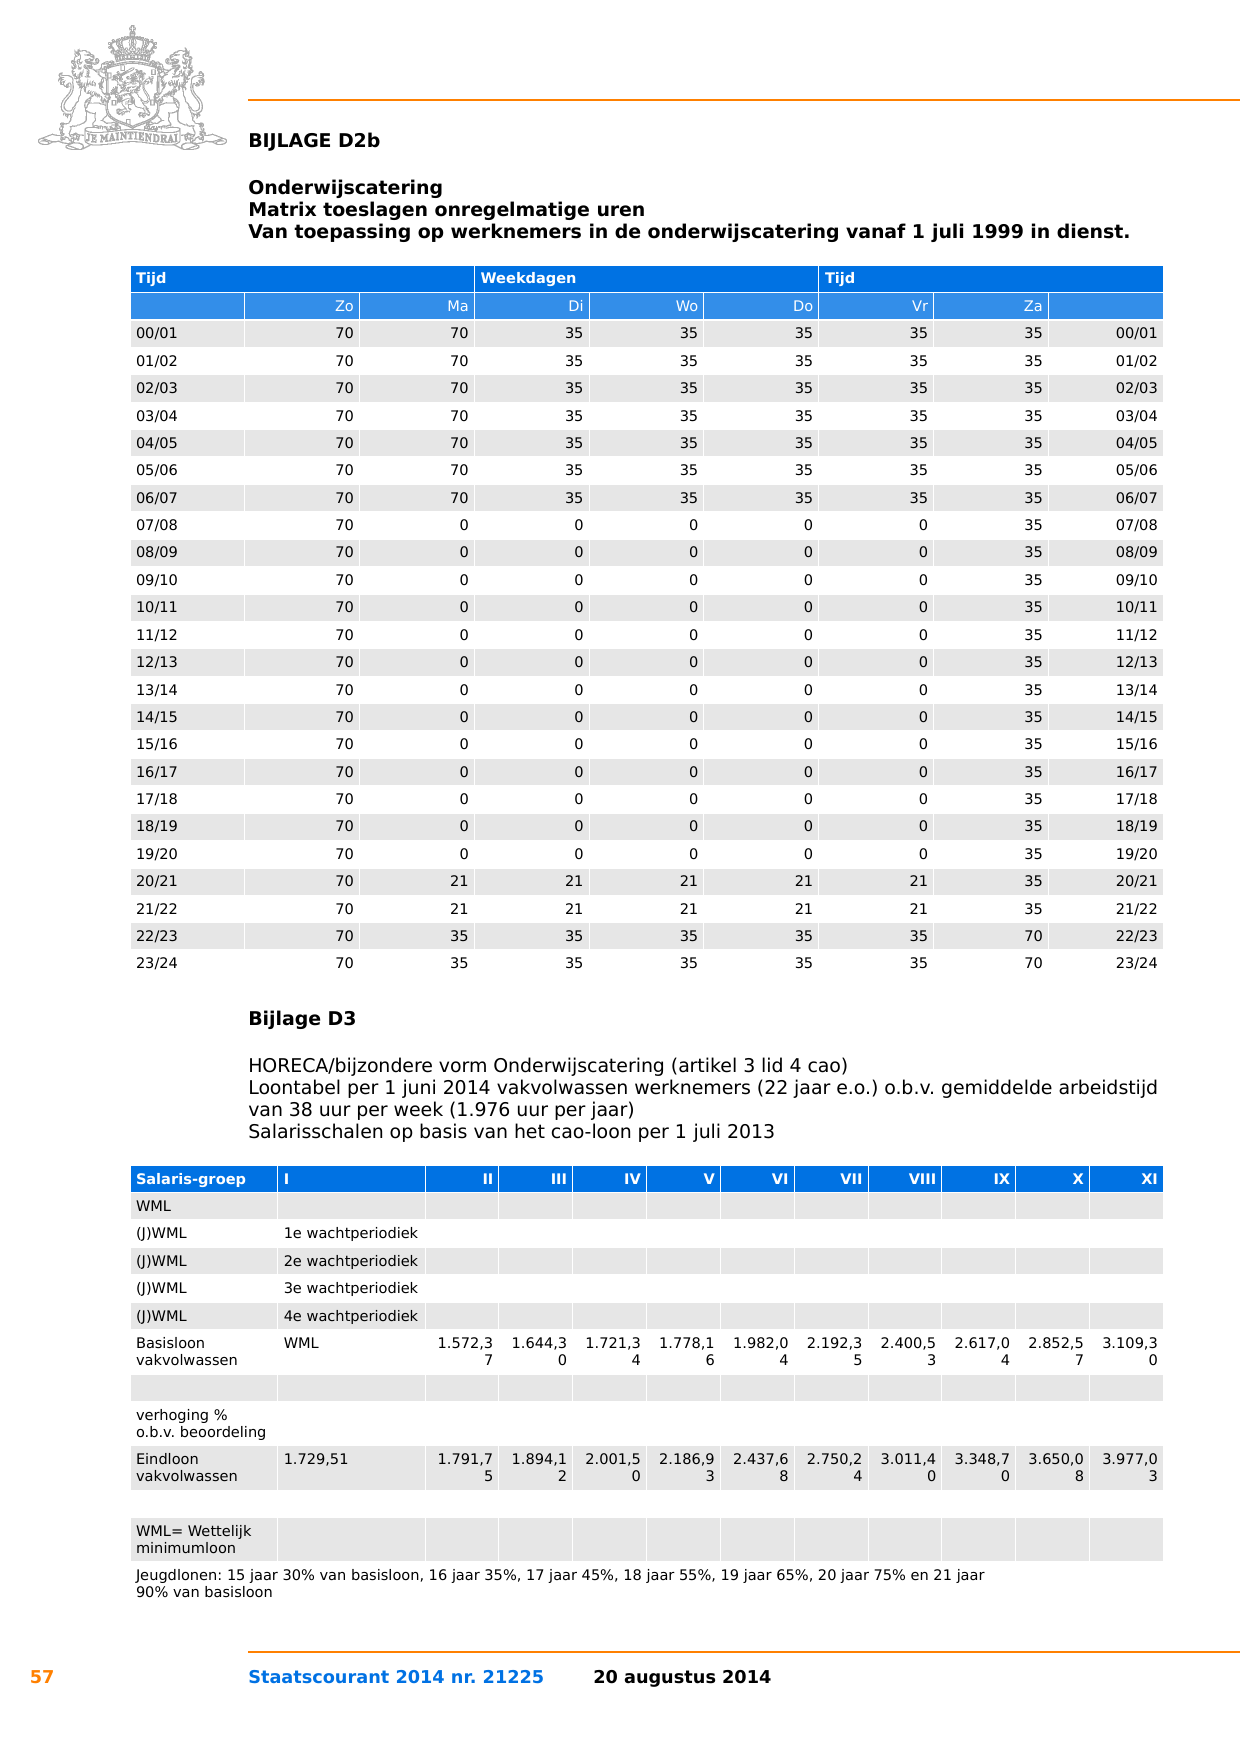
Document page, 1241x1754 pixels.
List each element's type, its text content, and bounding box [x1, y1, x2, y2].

table_cell [795, 1518, 868, 1561]
table_cell 2.617,04 [942, 1330, 1015, 1373]
table_cell [795, 1491, 868, 1517]
table_cell (J)WML [131, 1248, 277, 1274]
table_cell 18/19 [1049, 814, 1163, 840]
table_header IV [573, 1166, 646, 1192]
table_cell [869, 1193, 941, 1219]
table_cell 35 [704, 348, 818, 374]
table_cell 1.778,16 [647, 1330, 720, 1373]
table_cell 0 [704, 786, 818, 813]
table_cell 3.348,70 [942, 1446, 1015, 1490]
table_header III [499, 1166, 572, 1192]
table_cell [795, 1193, 868, 1219]
table_cell 70 [245, 731, 359, 758]
table_cell [1090, 1193, 1163, 1219]
table_cell 0 [590, 731, 703, 758]
table_cell [426, 1193, 498, 1219]
table_cell 22/23 [131, 923, 244, 949]
table_cell 21 [590, 869, 703, 895]
table_cell 0 [590, 512, 703, 539]
table_cell [573, 1518, 646, 1561]
table_cell 35 [475, 375, 589, 402]
table_cell 35 [704, 403, 818, 429]
table_cell 0 [819, 622, 933, 648]
table_cell 35 [934, 375, 1048, 402]
table_cell 0 [590, 759, 703, 785]
table_cell [573, 1303, 646, 1329]
table_cell 21 [360, 896, 474, 922]
table_cell 0 [704, 540, 818, 566]
table_cell 70 [934, 923, 1048, 949]
table_cell 0 [819, 677, 933, 703]
table_cell 70 [245, 540, 359, 566]
table_cell [721, 1491, 794, 1517]
table_cell 35 [819, 403, 933, 429]
table_cell [278, 1491, 425, 1517]
table_cell [499, 1193, 572, 1219]
table_cell Vr [819, 293, 933, 319]
table_cell 35 [475, 348, 589, 374]
table_cell 22/23 [1049, 923, 1163, 949]
table_cell [942, 1275, 1015, 1302]
table_cell 0 [590, 814, 703, 840]
table_cell [499, 1248, 572, 1274]
table_cell 0 [360, 704, 474, 730]
table_cell [1016, 1303, 1089, 1329]
table_cell 70 [245, 430, 359, 456]
table_cell 15/16 [131, 731, 244, 758]
table_cell 01/02 [1049, 348, 1163, 374]
table_cell 13/14 [1049, 677, 1163, 703]
table_cell [131, 1375, 277, 1401]
table_cell [573, 1221, 646, 1247]
table_cell 16/17 [131, 759, 244, 785]
table_cell 35 [934, 485, 1048, 511]
table_header I [278, 1166, 425, 1192]
table_cell 70 [245, 321, 359, 347]
table_cell 35 [819, 375, 933, 402]
table_cell 35 [934, 512, 1048, 539]
table_cell 0 [360, 814, 474, 840]
table_cell 70 [360, 348, 474, 374]
table_cell 35 [590, 375, 703, 402]
table_cell 0 [475, 649, 589, 676]
table_cell 35 [704, 951, 818, 977]
table_cell [499, 1275, 572, 1302]
table_cell 21 [819, 869, 933, 895]
table_header IX [942, 1166, 1015, 1192]
table_header V [647, 1166, 720, 1192]
table_cell 70 [245, 622, 359, 648]
table_cell 70 [360, 375, 474, 402]
table_cell 35 [360, 951, 474, 977]
table_cell [573, 1491, 646, 1517]
table_cell 03/04 [1049, 403, 1163, 429]
table_cell 12/13 [131, 649, 244, 676]
table_header Salaris-groep [131, 1166, 277, 1192]
table_cell 35 [934, 731, 1048, 758]
table_cell [942, 1193, 1015, 1219]
table_cell [278, 1518, 425, 1561]
table_cell 0 [475, 814, 589, 840]
table_cell 0 [819, 595, 933, 621]
table_cell [426, 1303, 498, 1329]
table_cell [499, 1221, 572, 1247]
table_cell 08/09 [1049, 540, 1163, 566]
table_cell [499, 1518, 572, 1561]
table_cell Jeugdlonen: 15 jaar 30% van basisloon, 16 jaar 35%, 17 jaar 45%, 18 jaar 55%, 19 jaar 65%, 20 jaar 75% en 21 jaar 90% van basisloon [131, 1563, 1015, 1606]
table_cell WML [131, 1193, 277, 1219]
picture [38, 25, 227, 150]
table_cell 18/19 [131, 814, 244, 840]
table_cell 70 [245, 375, 359, 402]
text Van toepassing op werknemers in de onderwijscatering vanaf 1 juli 1999 in dienst. [248, 221, 1163, 243]
table_cell 2.852,57 [1016, 1330, 1089, 1373]
table_cell 1.982,04 [721, 1330, 794, 1373]
table_cell (J)WML [131, 1221, 277, 1247]
table_cell 0 [475, 512, 589, 539]
table_cell [573, 1402, 646, 1445]
table_cell 35 [934, 677, 1048, 703]
table_cell 35 [934, 759, 1048, 785]
table_cell 70 [245, 403, 359, 429]
table_cell [1090, 1518, 1163, 1561]
table_cell 0 [819, 759, 933, 785]
table_cell [647, 1491, 720, 1517]
table_cell [647, 1518, 720, 1561]
table_cell 0 [819, 731, 933, 758]
table_cell 0 [475, 704, 589, 730]
table_cell 70 [245, 841, 359, 867]
table_cell 70 [245, 896, 359, 922]
table_cell 0 [360, 512, 474, 539]
table_cell 0 [819, 512, 933, 539]
table_cell [1016, 1518, 1089, 1561]
table_cell 0 [590, 704, 703, 730]
table_cell [795, 1221, 868, 1247]
table_cell 0 [704, 595, 818, 621]
table_cell (J)WML [131, 1303, 277, 1329]
table_cell [869, 1375, 941, 1401]
table_cell 0 [360, 567, 474, 593]
table_cell [1090, 1221, 1163, 1247]
table_cell 14/15 [131, 704, 244, 730]
table_cell 0 [819, 704, 933, 730]
table_cell 70 [245, 677, 359, 703]
table_cell [573, 1248, 646, 1274]
table_cell 35 [934, 704, 1048, 730]
table_cell [573, 1193, 646, 1219]
table_cell 16/17 [1049, 759, 1163, 785]
table_cell [1016, 1563, 1089, 1606]
table_cell [721, 1275, 794, 1302]
table_cell 70 [245, 951, 359, 977]
table_cell 35 [704, 430, 818, 456]
table_cell Basisloon vakvolwassen [131, 1330, 277, 1373]
table_cell 21/22 [1049, 896, 1163, 922]
table_header II [426, 1166, 498, 1192]
table_cell 08/09 [131, 540, 244, 566]
table_cell [1090, 1275, 1163, 1302]
table_cell 35 [934, 567, 1048, 593]
table_cell [426, 1402, 498, 1445]
table_cell 0 [590, 649, 703, 676]
table_cell Wo [590, 293, 703, 319]
text HORECA/bijzondere vorm Onderwijscatering (artikel 3 lid 4 cao) [248, 1055, 1163, 1077]
table_cell 70 [245, 485, 359, 511]
table_cell 3.977,03 [1090, 1446, 1163, 1490]
table_cell 11/12 [131, 622, 244, 648]
table_cell 35 [934, 458, 1048, 484]
table_cell 70 [245, 923, 359, 949]
table_cell 0 [360, 622, 474, 648]
table_cell 35 [590, 485, 703, 511]
table_cell 35 [934, 540, 1048, 566]
table_cell 0 [475, 841, 589, 867]
table_cell [721, 1193, 794, 1219]
table_cell 35 [819, 485, 933, 511]
subtitle Bijlage D3 [248, 1008, 1163, 1030]
table_cell [795, 1303, 868, 1329]
table_cell 35 [934, 786, 1048, 813]
table_cell 35 [934, 869, 1048, 895]
table_cell 0 [360, 841, 474, 867]
table_cell 35 [590, 951, 703, 977]
table_cell 0 [475, 567, 589, 593]
table_cell 3.011,40 [869, 1446, 941, 1490]
table_cell [869, 1402, 941, 1445]
table_cell 21 [590, 896, 703, 922]
table_cell 0 [475, 540, 589, 566]
table_cell 0 [704, 649, 818, 676]
table_cell 35 [475, 951, 589, 977]
table_cell 35 [590, 430, 703, 456]
table_cell 35 [360, 923, 474, 949]
table_cell 21 [360, 869, 474, 895]
table_cell 0 [704, 512, 818, 539]
table_cell 21 [704, 869, 818, 895]
table_cell 2e wachtperiodiek [278, 1248, 425, 1274]
table_cell 0 [475, 595, 589, 621]
table_cell Za [934, 293, 1048, 319]
table_cell 35 [590, 321, 703, 347]
table_cell 1.791,75 [426, 1446, 498, 1490]
table_cell 70 [245, 869, 359, 895]
table_cell 0 [704, 704, 818, 730]
table_cell 35 [704, 321, 818, 347]
table_cell 09/10 [131, 567, 244, 593]
table_cell 00/01 [131, 321, 244, 347]
table_cell 1e wachtperiodiek [278, 1221, 425, 1247]
table_header Weekdagen [475, 266, 818, 292]
table_cell 0 [590, 786, 703, 813]
table_cell [647, 1275, 720, 1302]
table_cell [795, 1402, 868, 1445]
table_cell 0 [360, 731, 474, 758]
table_cell 12/13 [1049, 649, 1163, 676]
table_cell 21 [475, 896, 589, 922]
table_cell [426, 1221, 498, 1247]
table_cell [647, 1402, 720, 1445]
table_cell 0 [590, 595, 703, 621]
table_header X [1016, 1166, 1089, 1192]
table_cell 00/01 [1049, 321, 1163, 347]
table_cell 0 [704, 841, 818, 867]
table_cell [573, 1275, 646, 1302]
table_cell 35 [590, 348, 703, 374]
table_cell 70 [245, 595, 359, 621]
table_cell [1049, 293, 1163, 319]
table_cell 35 [704, 375, 818, 402]
table_cell [942, 1248, 1015, 1274]
table_cell [1016, 1491, 1089, 1517]
table_cell 0 [360, 786, 474, 813]
table_cell 3.650,08 [1016, 1446, 1089, 1490]
text Salarisschalen op basis van het cao-loon per 1 juli 2013 [248, 1121, 1163, 1143]
table_cell 35 [819, 951, 933, 977]
table_cell 70 [360, 403, 474, 429]
table_cell 70 [360, 485, 474, 511]
table_cell 70 [245, 759, 359, 785]
table_cell [1016, 1275, 1089, 1302]
table_cell [942, 1518, 1015, 1561]
table_cell 0 [360, 595, 474, 621]
table_cell 0 [360, 649, 474, 676]
table_cell 1.721,34 [573, 1330, 646, 1373]
table_cell 17/18 [131, 786, 244, 813]
table_cell 07/08 [131, 512, 244, 539]
table_cell 35 [934, 622, 1048, 648]
table_cell [426, 1248, 498, 1274]
table_cell 35 [704, 458, 818, 484]
table_cell [1016, 1248, 1089, 1274]
table_cell 21 [704, 896, 818, 922]
table_cell [499, 1402, 572, 1445]
table_cell [131, 1491, 277, 1517]
table_cell 19/20 [1049, 841, 1163, 867]
table_cell 0 [590, 677, 703, 703]
table_cell 0 [704, 567, 818, 593]
table_cell 35 [934, 403, 1048, 429]
table_cell 70 [245, 348, 359, 374]
table_cell 14/15 [1049, 704, 1163, 730]
table_cell 0 [819, 649, 933, 676]
table_cell 2.192,35 [795, 1330, 868, 1373]
table_cell 35 [475, 321, 589, 347]
table_cell 35 [819, 923, 933, 949]
table_cell 11/12 [1049, 622, 1163, 648]
table_cell 70 [245, 458, 359, 484]
table_cell [131, 293, 244, 319]
table_header Tijd [131, 266, 474, 292]
table_cell [426, 1375, 498, 1401]
table_cell 35 [934, 896, 1048, 922]
table_cell 0 [475, 731, 589, 758]
table_cell 0 [819, 540, 933, 566]
table_cell [1090, 1248, 1163, 1274]
table_cell 35 [934, 649, 1048, 676]
table_cell 0 [590, 841, 703, 867]
table_cell 35 [934, 430, 1048, 456]
table_cell [647, 1303, 720, 1329]
table_cell [869, 1221, 941, 1247]
table_cell 0 [590, 622, 703, 648]
table_cell [499, 1303, 572, 1329]
table_cell 0 [704, 731, 818, 758]
table_cell 17/18 [1049, 786, 1163, 813]
table_cell Di [475, 293, 589, 319]
table_cell 03/04 [131, 403, 244, 429]
table_cell 01/02 [131, 348, 244, 374]
table_cell 0 [819, 814, 933, 840]
table_cell [1090, 1402, 1163, 1445]
text Matrix toeslagen onregelmatige uren [248, 199, 1163, 221]
table_cell [647, 1193, 720, 1219]
table_cell 35 [475, 923, 589, 949]
table_cell [721, 1221, 794, 1247]
table_cell 35 [934, 814, 1048, 840]
table_cell 70 [360, 321, 474, 347]
table_header VIII [869, 1166, 941, 1192]
table_cell 35 [934, 595, 1048, 621]
table_cell WML [278, 1330, 425, 1373]
text Loontabel per 1 juni 2014 vakvolwassen werknemers (22 jaar e.o.) o.b.v. gemiddelde arbeidstijd van 38 uur per week (1.976 uur per jaar) [248, 1077, 1163, 1121]
table_cell 0 [475, 759, 589, 785]
table_cell 0 [475, 622, 589, 648]
table_cell WML= Wettelijk minimumloon [131, 1518, 277, 1561]
table_cell 21 [819, 896, 933, 922]
table_cell 1.729,51 [278, 1446, 425, 1490]
table_cell [426, 1518, 498, 1561]
table_cell 0 [704, 677, 818, 703]
table_cell [795, 1248, 868, 1274]
table_header VI [721, 1166, 794, 1192]
table_cell [869, 1248, 941, 1274]
table_cell 0 [360, 540, 474, 566]
table_cell 3e wachtperiodiek [278, 1275, 425, 1302]
table_cell [869, 1518, 941, 1561]
table_cell 35 [590, 403, 703, 429]
table_cell 35 [590, 923, 703, 949]
table_cell [869, 1275, 941, 1302]
table_cell [721, 1375, 794, 1401]
table_cell 2.001,50 [573, 1446, 646, 1490]
table_cell 2.750,24 [795, 1446, 868, 1490]
table_cell 0 [475, 786, 589, 813]
subtitle BIJLAGE D2b [248, 130, 1163, 152]
table_cell 0 [704, 814, 818, 840]
table_cell [1016, 1402, 1089, 1445]
table_cell 0 [704, 759, 818, 785]
table_cell 09/10 [1049, 567, 1163, 593]
table_cell 02/03 [1049, 375, 1163, 402]
table_cell [1090, 1303, 1163, 1329]
table_cell 07/08 [1049, 512, 1163, 539]
table_cell [573, 1375, 646, 1401]
table_cell 35 [934, 841, 1048, 867]
table_cell 21/22 [131, 896, 244, 922]
table_cell [647, 1375, 720, 1401]
table_cell 70 [934, 951, 1048, 977]
table_cell 70 [245, 786, 359, 813]
table_cell 0 [819, 567, 933, 593]
table_cell 05/06 [131, 458, 244, 484]
table_cell [1016, 1375, 1089, 1401]
table_cell 20/21 [131, 869, 244, 895]
table_cell [647, 1221, 720, 1247]
table_cell Zo [245, 293, 359, 319]
table_header XI [1090, 1166, 1163, 1192]
table_cell [721, 1402, 794, 1445]
table_cell 70 [360, 458, 474, 484]
table_cell [278, 1375, 425, 1401]
table_header VII [795, 1166, 868, 1192]
table_cell [721, 1303, 794, 1329]
table_cell 0 [590, 567, 703, 593]
table_cell [942, 1375, 1015, 1401]
table_cell 35 [934, 348, 1048, 374]
table_cell 70 [245, 649, 359, 676]
table_cell [795, 1375, 868, 1401]
table_cell Ma [360, 293, 474, 319]
table_cell 20/21 [1049, 869, 1163, 895]
table_header Tijd [819, 266, 1163, 292]
table_cell [869, 1491, 941, 1517]
table_cell 70 [245, 704, 359, 730]
table_cell 19/20 [131, 841, 244, 867]
table_cell [942, 1221, 1015, 1247]
table_cell 10/11 [131, 595, 244, 621]
table_cell 10/11 [1049, 595, 1163, 621]
table_cell 2.437,68 [721, 1446, 794, 1490]
table_cell 02/03 [131, 375, 244, 402]
table_cell [1090, 1491, 1163, 1517]
table_cell 2.400,53 [869, 1330, 941, 1373]
table_cell 21 [475, 869, 589, 895]
table_cell (J)WML [131, 1275, 277, 1302]
table_cell 4e wachtperiodiek [278, 1303, 425, 1329]
table_cell 06/07 [1049, 485, 1163, 511]
table_cell 35 [590, 458, 703, 484]
table_cell 35 [819, 348, 933, 374]
table_cell [1090, 1563, 1163, 1606]
table_cell [278, 1402, 425, 1445]
table_cell 0 [704, 622, 818, 648]
table_cell 35 [819, 321, 933, 347]
table_cell [278, 1193, 425, 1219]
table_cell [942, 1402, 1015, 1445]
table_cell 35 [934, 321, 1048, 347]
table_cell [1090, 1375, 1163, 1401]
table_cell 1.644,30 [499, 1330, 572, 1373]
table_cell 23/24 [1049, 951, 1163, 977]
text Onderwijscatering [248, 177, 1163, 199]
table_cell [647, 1248, 720, 1274]
table_cell [942, 1303, 1015, 1329]
table_cell [426, 1275, 498, 1302]
table_cell 23/24 [131, 951, 244, 977]
table_cell 35 [475, 430, 589, 456]
table_cell verhoging % o.b.v. beoordeling [131, 1402, 277, 1445]
table_cell 0 [819, 786, 933, 813]
table_cell 13/14 [131, 677, 244, 703]
table_cell 06/07 [131, 485, 244, 511]
table_cell 35 [475, 403, 589, 429]
table_cell 35 [819, 458, 933, 484]
table_cell Eindloon vakvolwassen [131, 1446, 277, 1490]
table_cell 3.109,30 [1090, 1330, 1163, 1373]
table_cell 15/16 [1049, 731, 1163, 758]
table_cell 1.572,37 [426, 1330, 498, 1373]
table_cell [499, 1491, 572, 1517]
table_cell 70 [245, 567, 359, 593]
table_cell 35 [704, 923, 818, 949]
table_cell [426, 1491, 498, 1517]
table_cell [499, 1375, 572, 1401]
table_cell 0 [360, 677, 474, 703]
table_cell [942, 1491, 1015, 1517]
table_cell 1.894,12 [499, 1446, 572, 1490]
table_cell 0 [360, 759, 474, 785]
table_cell 35 [704, 485, 818, 511]
table_cell 04/05 [131, 430, 244, 456]
table_cell 0 [819, 841, 933, 867]
table_cell 0 [475, 677, 589, 703]
table_cell 70 [360, 430, 474, 456]
table_cell 70 [245, 814, 359, 840]
table_cell 35 [475, 485, 589, 511]
table_cell 35 [475, 458, 589, 484]
table_cell [1016, 1221, 1089, 1247]
table_cell 0 [590, 540, 703, 566]
table_cell [869, 1303, 941, 1329]
table_cell Do [704, 293, 818, 319]
table_cell [721, 1248, 794, 1274]
table_cell [1016, 1193, 1089, 1219]
table_cell [721, 1518, 794, 1561]
table_cell 05/06 [1049, 458, 1163, 484]
table_cell 2.186,93 [647, 1446, 720, 1490]
table_cell [795, 1275, 868, 1302]
table_cell 04/05 [1049, 430, 1163, 456]
table_cell 35 [819, 430, 933, 456]
table_cell 70 [245, 512, 359, 539]
